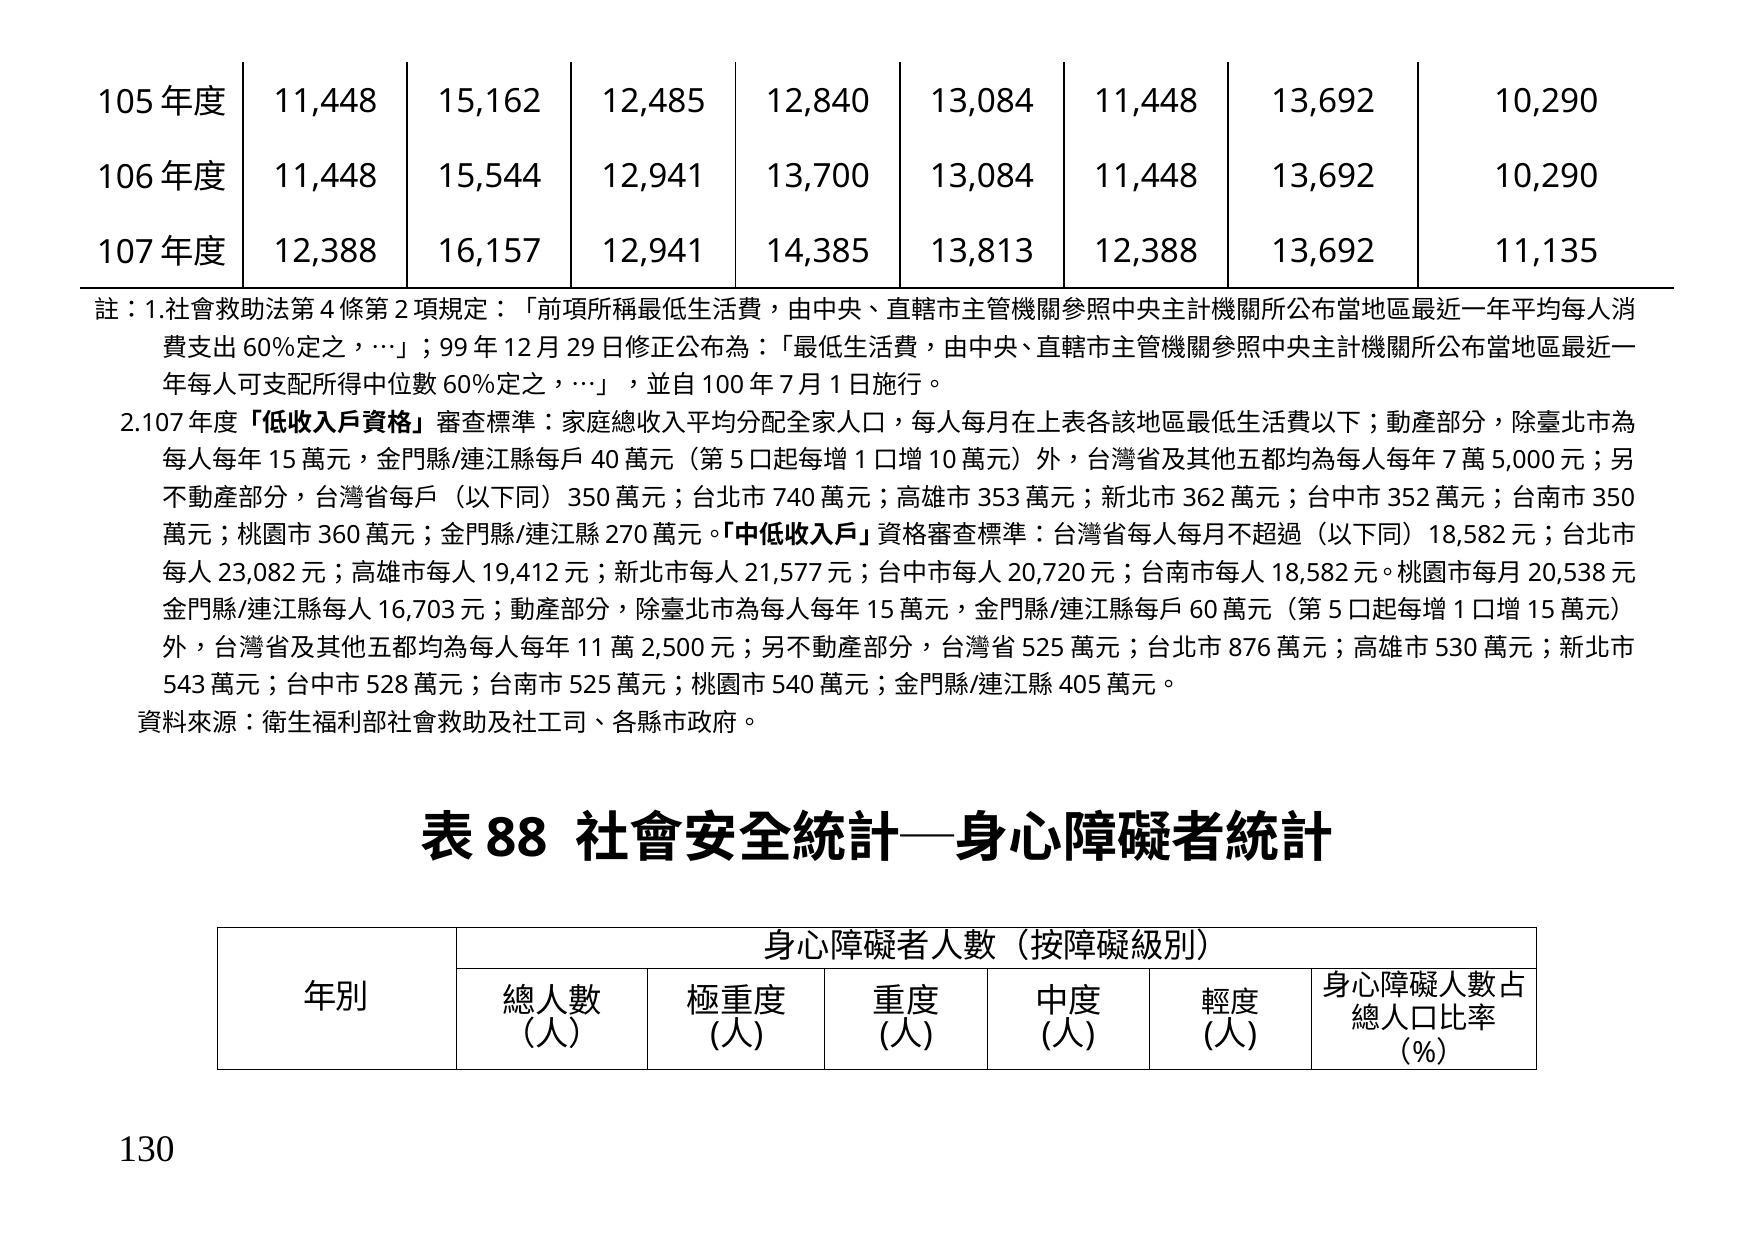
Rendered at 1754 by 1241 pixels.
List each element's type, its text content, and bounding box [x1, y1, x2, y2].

text 2.107年度「低收入戶資格」審查標準：家庭總收入平均分配全家人口，每人每月在上表各該地區最低生活費以下；動產部分，除臺北市為每人每年15萬元，金門縣/連江縣每戶40萬元（第5口起每增1口增10萬元）外，台灣省及其他五都均為每人每年7萬5,000元；另不動產部分，台灣省每戶（以下同）350萬元；台北市740萬元；高雄市353萬元；新北市362萬元；台中市352萬元；台南市350萬元；桃園市360萬元；金門縣/連江縣270萬元。「中低收入戶」資格審查標準：台灣省每人每月不超過（以下同）18,582元；台北市每人23,082元；高雄市每人19,412元；新北市每人21,577元；台中市每人20,720元；台南市每人18,582元。桃園市每月20,538元；金門縣/連江縣每人16,703元；動產部分，除臺北市為每人每年15萬元，金門縣/連江縣每戶60萬元（第5口起每增1口增15萬元）外，台灣省及其他五都均為每人每年11萬2,500元；另不動產部分，台灣省525萬元；台北市876萬元；高雄市530萬元；新北市543萬元；台中市528萬元；台南市525萬元；桃園市540萬元；金門縣/連江縣405萬元。 [94, 402, 1636, 702]
table_cell 10,290 [1419, 137, 1674, 212]
table_cell 11,448 [244, 62, 406, 137]
subtitle 表88 社會安全統計─身心障礙者統計 [118, 777, 1636, 889]
text 資料來源：衛生福利部社會救助及社工司、各縣市政府。 [118, 702, 1636, 739]
table_cell 14,385 [736, 212, 899, 287]
table_cell 總人數 （人） [457, 969, 647, 1069]
table_cell 11,448 [244, 137, 406, 212]
table_cell 身心障礙人數占總人口比率（%） [1312, 969, 1536, 1069]
table_cell 12,941 [572, 212, 735, 287]
table_cell 10,290 [1419, 62, 1674, 137]
table_cell 105年度 [80, 62, 242, 137]
table_cell 13,813 [901, 212, 1063, 287]
table_cell 極重度 (人) [648, 969, 824, 1069]
table_cell 12,840 [736, 62, 899, 137]
table_cell 12,388 [1065, 212, 1227, 287]
text 註：1.社會救助法第4條第2項規定：「前項所稱最低生活費，由中央、直轄市主管機關參照中央主計機關所公布當地區最近一年平均每人消費支出60％定之，…」；99年12月29日修正公布為：「最低生活費，由中央、直轄市主管機關參照中央主計機關所公布當地區最近一年每人可支配所得中位數60％定之，…」，並自100年7月1日施行。 [94, 289, 1636, 402]
table_cell 106年度 [80, 137, 242, 212]
table_cell 12,941 [572, 137, 735, 212]
table_cell 中度 (人) [988, 969, 1149, 1069]
table_cell 13,692 [1229, 62, 1417, 137]
table_cell 11,448 [1065, 62, 1227, 137]
table_cell 11,135 [1419, 212, 1674, 287]
table_cell 12,388 [244, 212, 406, 287]
table_cell 12,485 [572, 62, 735, 137]
table_cell 107年度 [80, 212, 242, 287]
table_cell 輕度 (人) [1150, 969, 1311, 1069]
table_cell 重度 (人) [825, 969, 987, 1069]
table_cell 15,544 [408, 137, 570, 212]
table_cell 13,692 [1229, 137, 1417, 212]
table_cell 13,084 [901, 62, 1063, 137]
table_cell 13,692 [1229, 212, 1417, 287]
table_header 身心障礙者人數（按障礙級別） [457, 928, 1536, 968]
table_cell 15,162 [408, 62, 570, 137]
table_cell 13,700 [736, 137, 899, 212]
table_cell 11,448 [1065, 137, 1227, 212]
table_header 年別 [218, 928, 456, 1069]
table_cell 13,084 [901, 137, 1063, 212]
table_cell 16,157 [408, 212, 570, 287]
